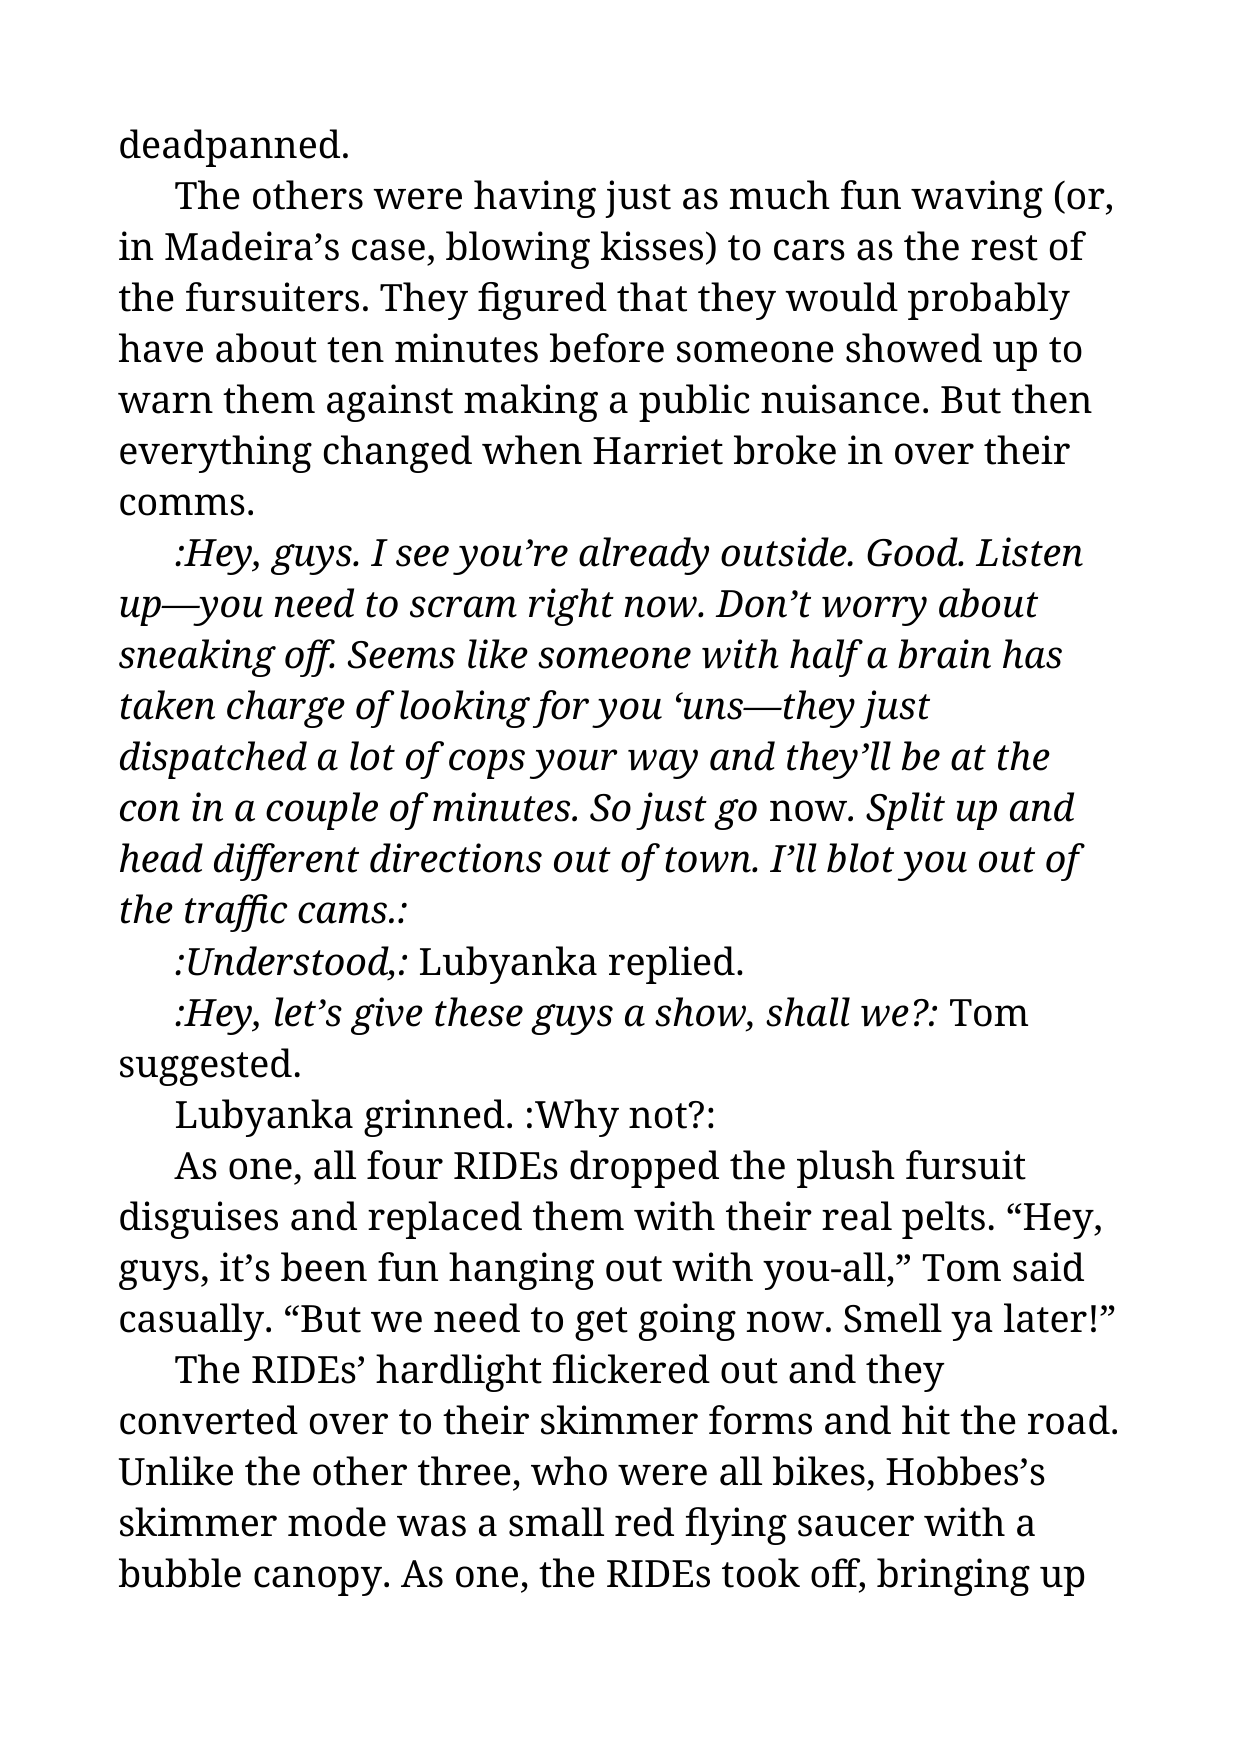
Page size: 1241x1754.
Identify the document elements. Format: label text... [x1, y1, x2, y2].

text :Understood,: Lubyanka replied. [118, 935, 1122, 986]
text deadpanned. [118, 118, 1122, 169]
text The others were having just as much fun waving (or, in Madeira’s case, blowing kisses) to cars as the rest of the fursuiters. They figured that they would probably have about ten minutes before someone showed up to warn them against making a public nuisance. But then everything changed when Harriet broke in over their comms. [118, 169, 1122, 526]
text The RIDEs’ hardlight flickered out and they converted over to their skimmer forms and hit the road. Unlike the other three, who were all bikes, Hobbes’s skimmer mode was a small red flying saucer with a bubble canopy. As one, the RIDEs took off, bringing up [118, 1343, 1122, 1598]
text :Hey, let’s give these guys a show, shall we?: Tom suggested. [118, 986, 1122, 1088]
text :Hey, guys. I see you’re already outside. Good. Listen up—you need to scram right now. Don’t worry about sneaking off. Seems like someone with half a brain has taken charge of looking for you ‘uns—they just dispatched a lot of cops your way and they’ll be at the con in a couple of minutes. So just go now. Split up and head different directions out of town. I’ll blot you out of the traffic cams.: [118, 526, 1122, 935]
text As one, all four RIDEs dropped the plush fursuit disguises and replaced them with their real pelts. “Hey, guys, it’s been fun hanging out with you-all,” Tom said casually. “But we need to get going now. Smell ya later!” [118, 1139, 1122, 1343]
text Lubyanka grinned. :Why not?: [118, 1088, 1122, 1139]
